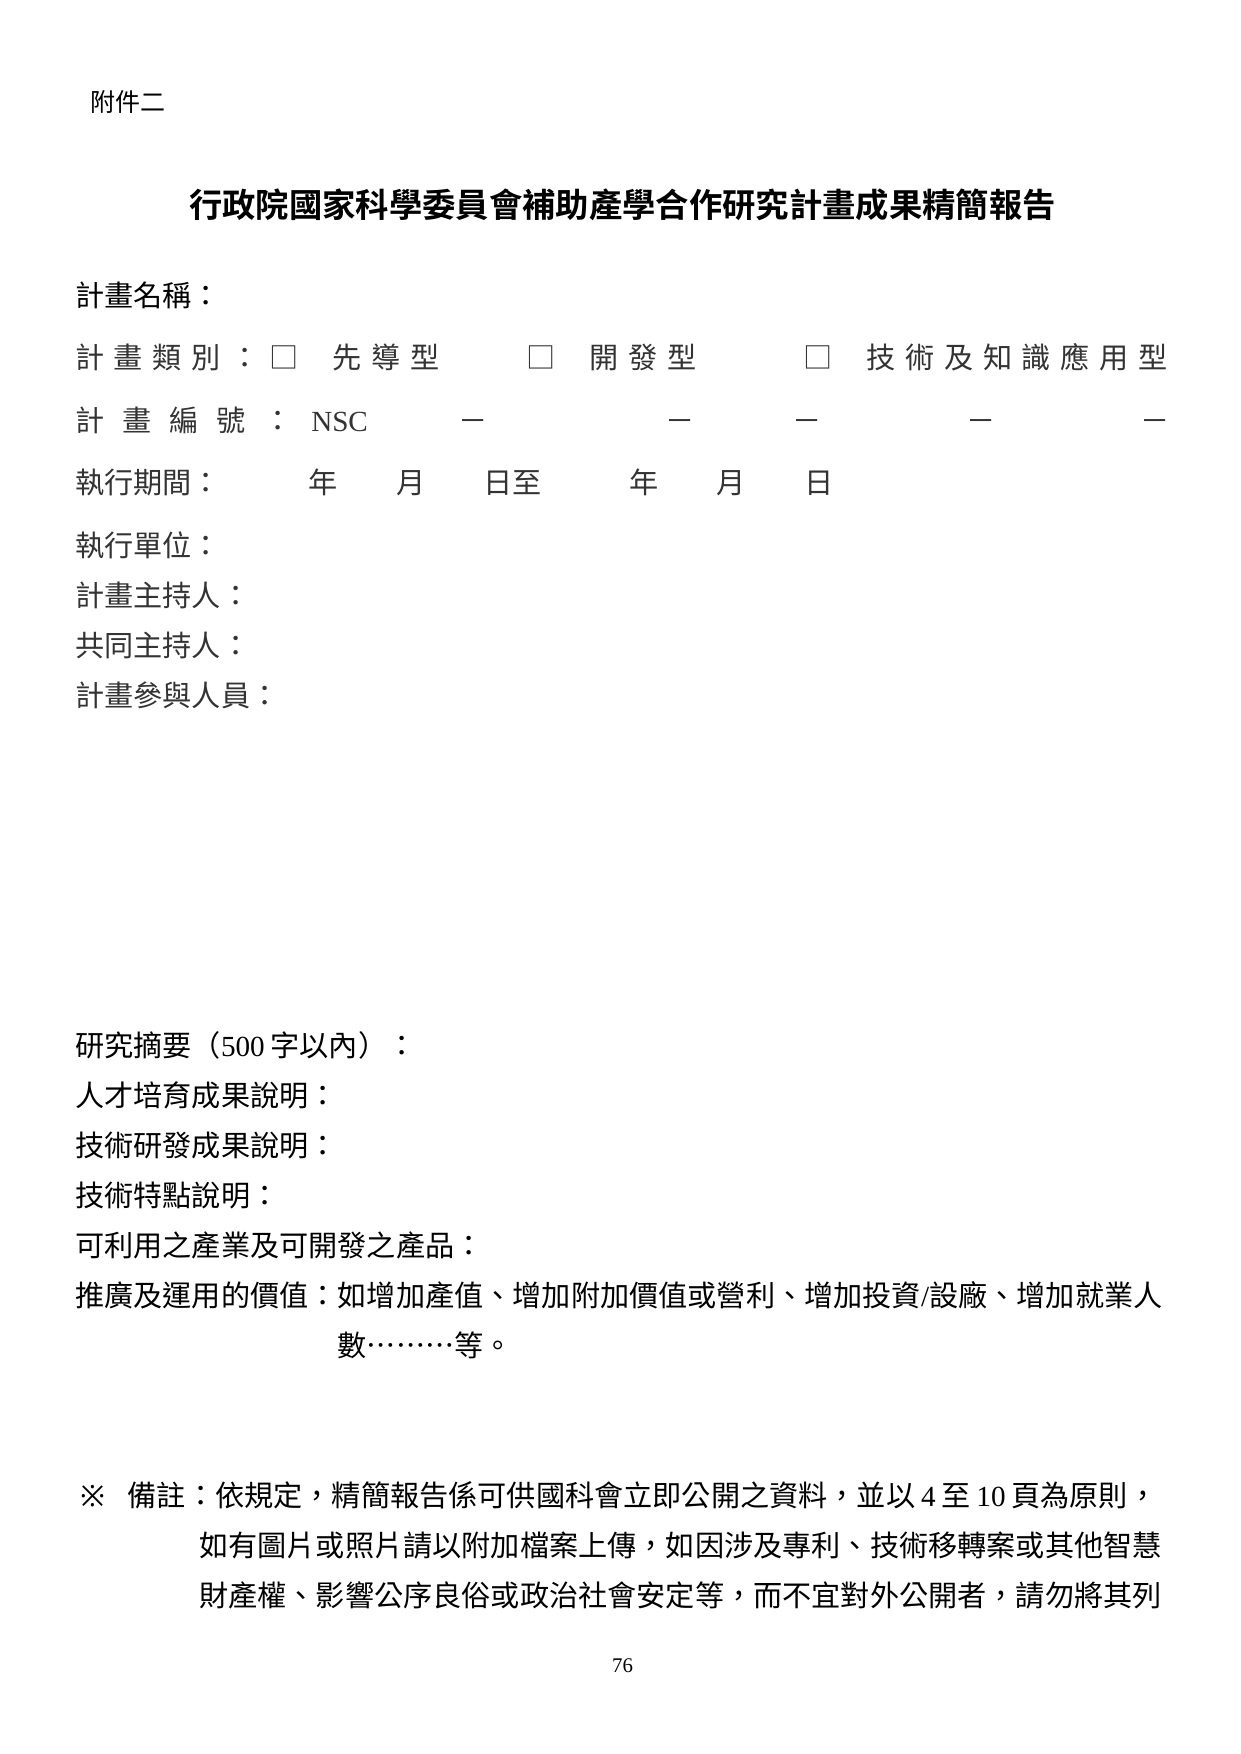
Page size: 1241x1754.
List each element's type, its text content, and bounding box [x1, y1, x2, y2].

text 執行單位： [75, 502, 1169, 564]
text 推廣及運用的價值：如增加產值、增加附加價值或營利、增加投資/設廠、增加就業人數………等。 [75, 1264, 1169, 1364]
text 技術特點說明： [75, 1164, 1169, 1214]
text 可利用之產業及可開發之產品： [75, 1214, 1169, 1264]
text 研究摘要（500字以內）： [75, 1014, 1169, 1064]
text [75, 75, 187, 131]
text 計畫類別：□ 先導型 □ 開發型 □ 技術及知識應用型 計畫編號：NSC － － － － － 執行期間： 年 月 日至 年 月 日 [75, 314, 1169, 502]
text 技術研發成果說明： [75, 1114, 1169, 1164]
text 計畫主持人： 共同主持人： 計畫參與人員： [75, 564, 1169, 714]
text 人才培育成果說明： [75, 1064, 1169, 1114]
text 計畫名稱： [75, 264, 1169, 314]
text 行政院國家科學委員會補助產學合作研究計畫成果精簡報告 [75, 139, 1169, 264]
list 備註：依規定，精簡報告係可供國科會立即公開之資料，並以4至10頁為原則，如有圖片或照片請以附加檔案上傳，如因涉及專利、技術移轉案或其他智慧財產權、影響公序良俗或政治社會安定等，而不宜對外公開者，請勿將其列 [75, 1464, 1169, 1614]
text 附件二 [90, 82, 172, 119]
